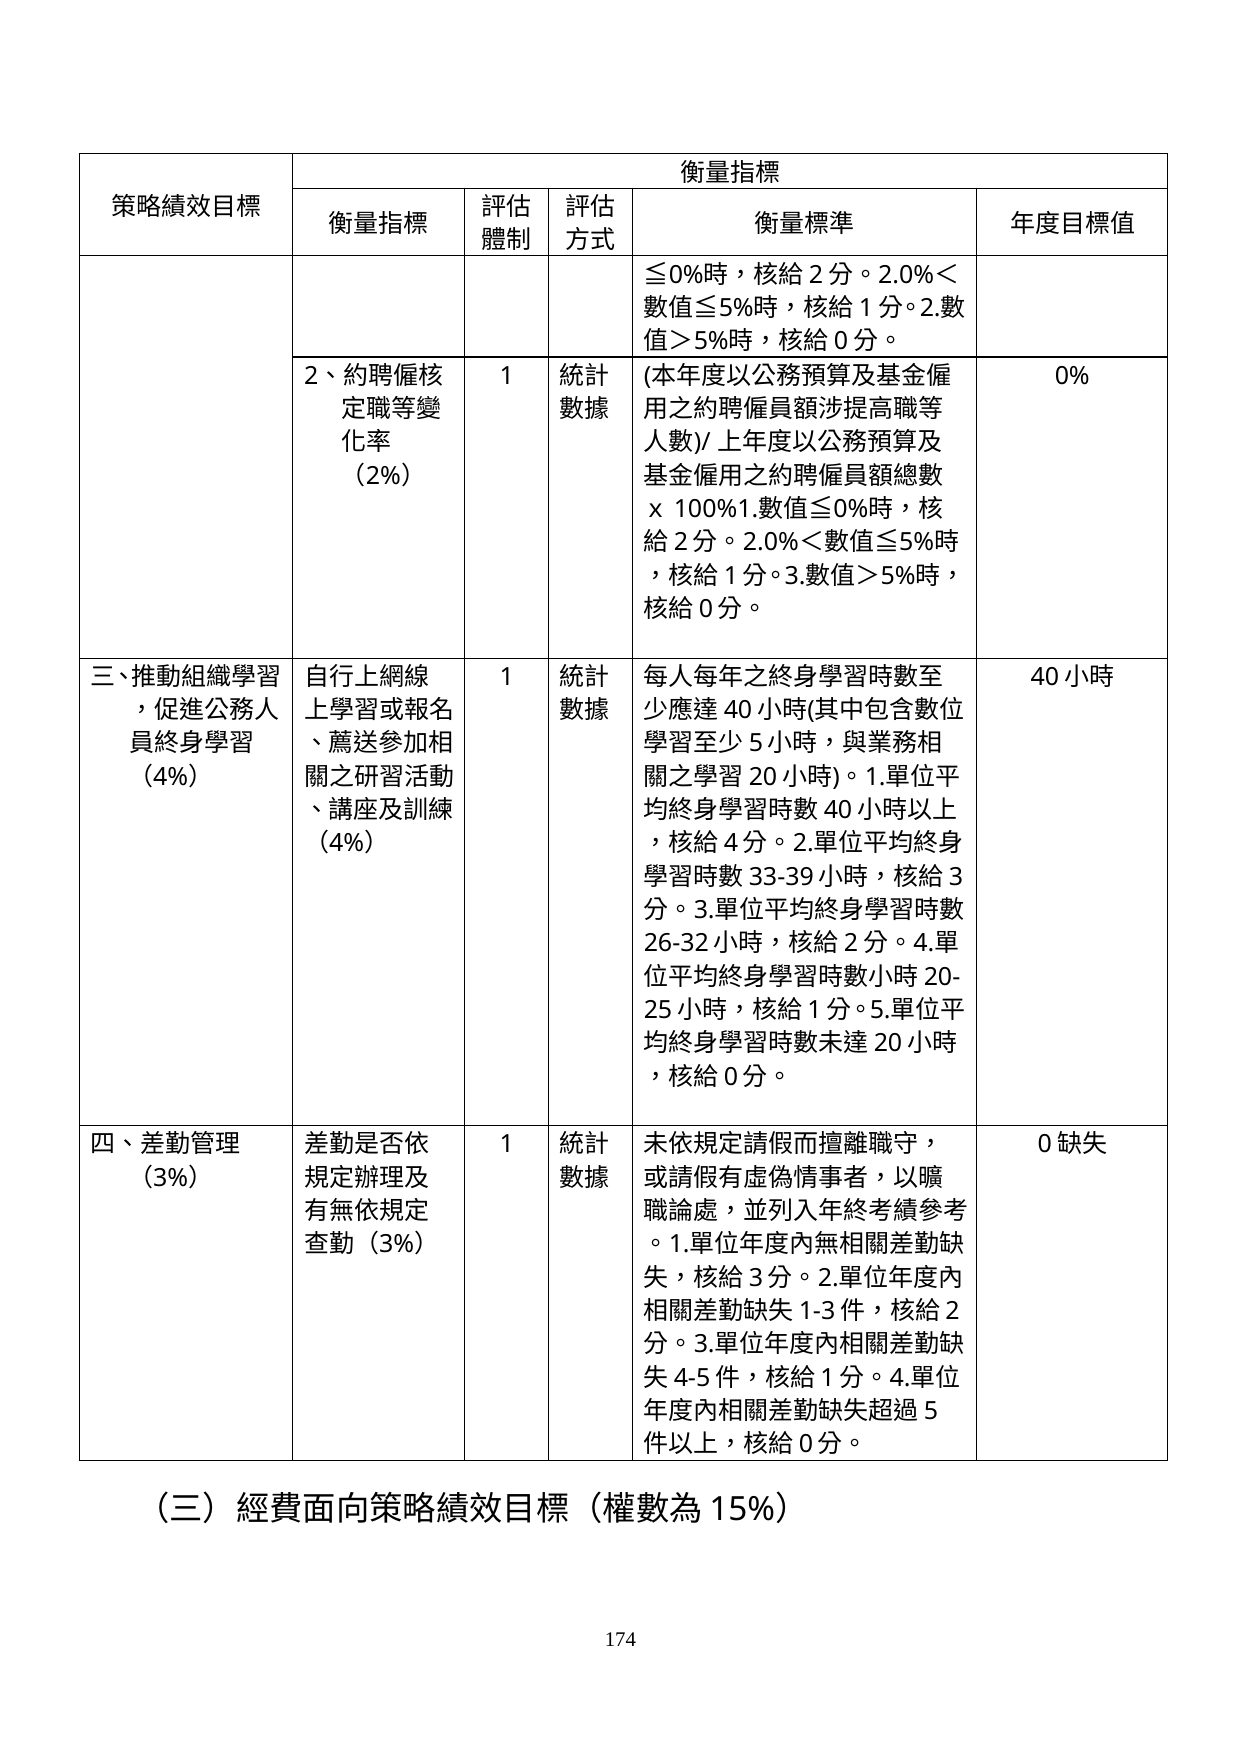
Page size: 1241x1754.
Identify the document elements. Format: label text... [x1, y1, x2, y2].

table_cell 評估方式 [549, 189, 632, 255]
text （三）經費面向策略績效目標（權數為15%） [136, 1494, 1104, 1527]
table_cell [80, 256, 292, 356]
table_cell ≦0%時，核給2分。2.0%＜數值≦5%時，核給1分。2.數值＞5%時，核給0分。 [633, 256, 976, 356]
table_cell 差勤是否依規定辦理及有無依規定查勤（3%） [293, 1126, 464, 1459]
table_cell 0缺失 [977, 1126, 1167, 1459]
table_cell 40小時 [977, 659, 1167, 1125]
table_header 策略績效目標 [80, 154, 292, 255]
table_cell 評估體制 [465, 189, 548, 255]
table_cell 1 [465, 659, 548, 1125]
table_cell [465, 256, 548, 356]
table_cell [549, 256, 632, 356]
table_cell (本年度以公務預算及基金僱用之約聘僱員額涉提高職等人數)/ 上年度以公務預算及基金僱用之約聘僱員額總數ｘ100%1.數值≦0%時，核給2分。2.0%＜數值≦5%時，核給1分。3.數值＞5%時，核給0分。 [633, 358, 976, 657]
table_cell 未依規定請假而擅離職守，或請假有虛偽情事者，以曠職論處，並列入年終考績參考。1.單位年度內無相關差勤缺失，核給3分。2.單位年度內相關差勤缺失1-3件，核給2分。3.單位年度內相關差勤缺失4-5件，核給1分。4.單位年度內相關差勤缺失超過5件以上，核給0分。 [633, 1126, 976, 1459]
table_cell 統計數據 [549, 1126, 632, 1459]
table_cell 1 [465, 1126, 548, 1459]
table_cell 自行上網線上學習或報名、薦送參加相關之研習活動、講座及訓練（4%） [293, 659, 464, 1125]
table_cell 四、差勤管理 （3%） [80, 1126, 292, 1459]
table_cell [80, 356, 292, 657]
table_cell 三、推動組織學習，促進公務人員終身學習 （4%） [80, 659, 292, 1125]
table_header 衡量指標 [293, 154, 1167, 188]
table_cell 0% [977, 358, 1167, 657]
table_cell 衡量標準 [633, 189, 976, 255]
table_cell 統計數據 [549, 358, 632, 657]
table_cell 統計數據 [549, 659, 632, 1125]
table_cell 每人每年之終身學習時數至少應達40小時(其中包含數位學習至少5小時，與業務相關之學習20小時)。1.單位平均終身學習時數40小時以上，核給4分。2.單位平均終身學習時數33-39小時，核給3分。3.單位平均終身學習時數26-32小時，核給2分。4.單位平均終身學習時數小時20-25小時，核給1分。5.單位平均終身學習時數未達20小時，核給0分。 [633, 659, 976, 1125]
table_cell 年度目標值 [977, 189, 1167, 255]
table_cell 2、約聘僱核定職等變化率 （2%） [293, 358, 464, 657]
table_cell 1 [465, 358, 548, 657]
table_cell 衡量指標 [293, 189, 464, 255]
table_cell [977, 256, 1167, 356]
table_cell [293, 256, 464, 356]
